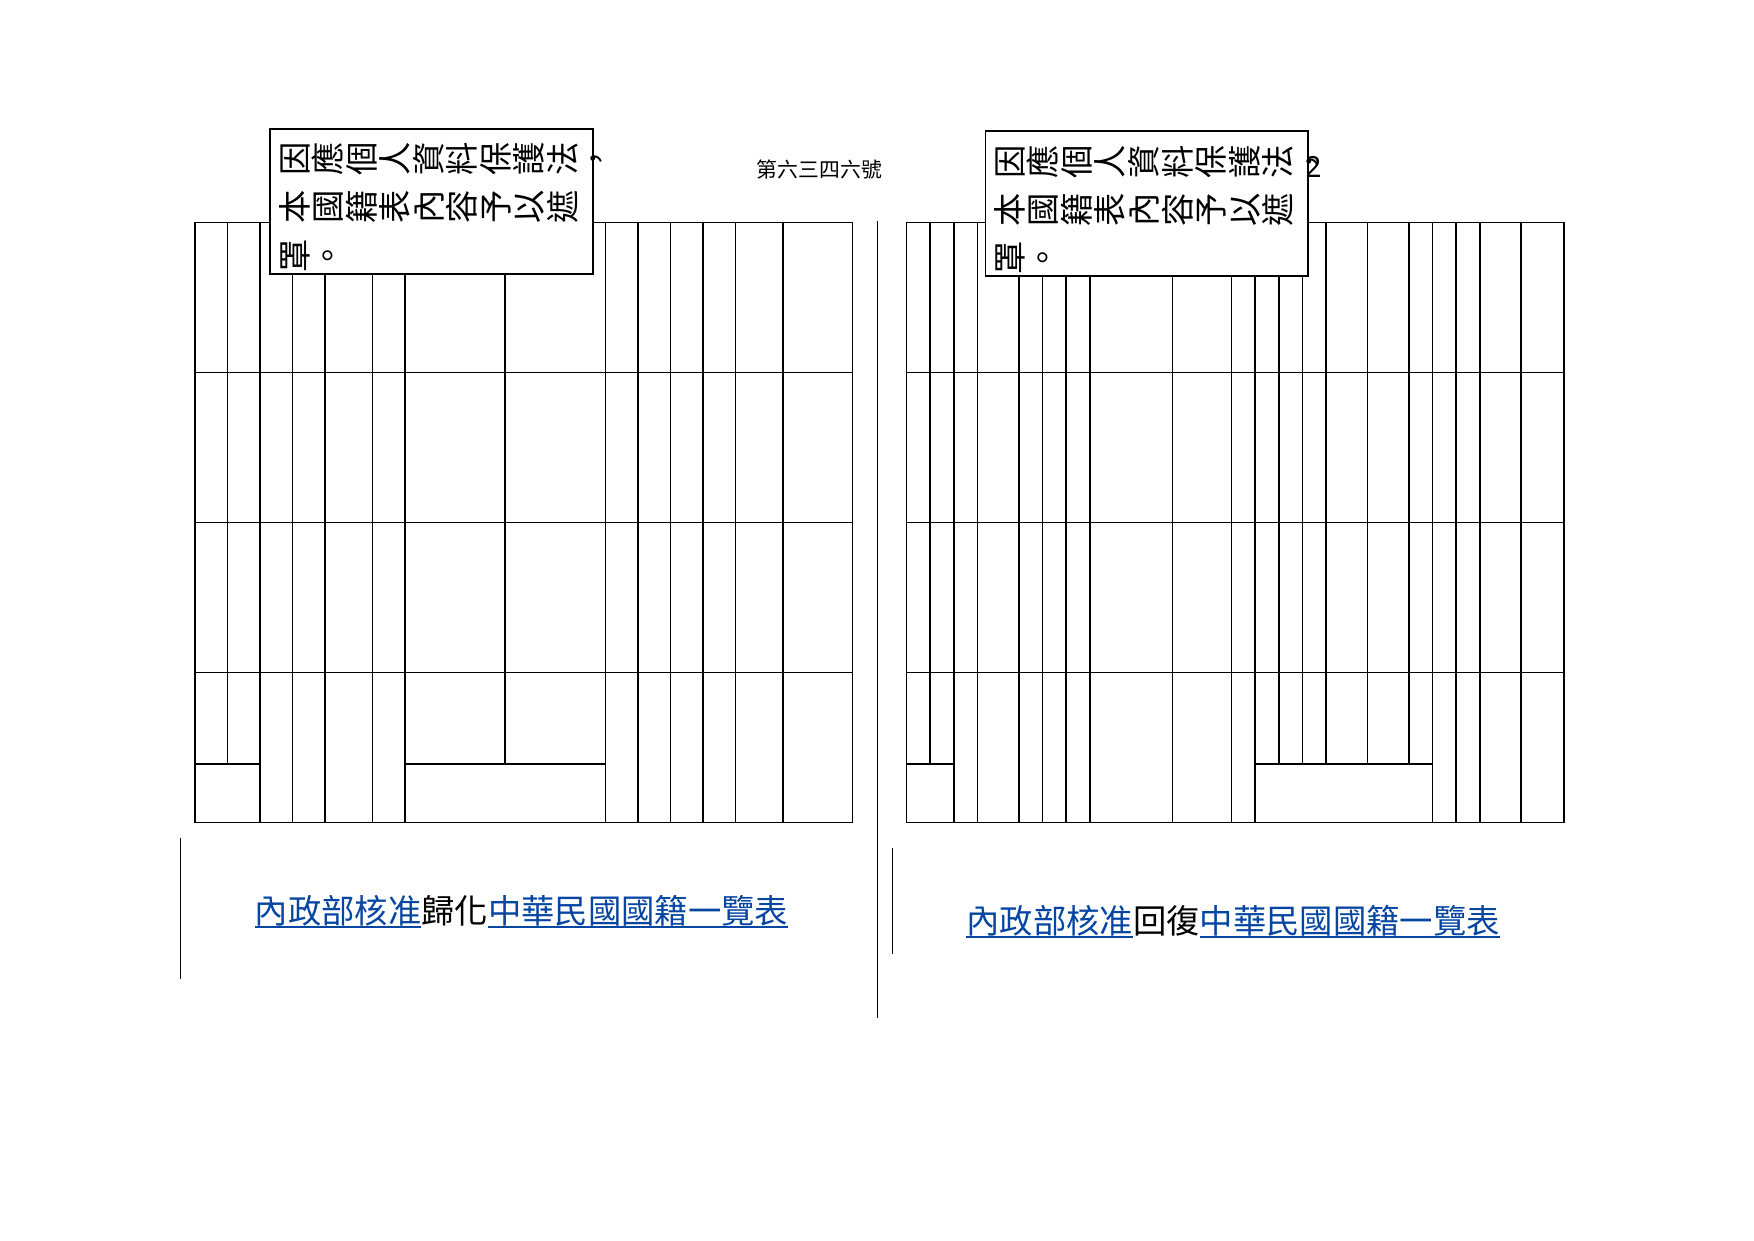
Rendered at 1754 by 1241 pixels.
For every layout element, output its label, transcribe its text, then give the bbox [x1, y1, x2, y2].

table_header [1280, 277, 1302, 372]
table_header [736, 223, 782, 372]
table_header [506, 223, 605, 372]
table_header [1173, 277, 1231, 372]
table_cell [639, 523, 670, 672]
table_cell [1020, 523, 1042, 672]
table_cell [196, 523, 227, 672]
table_header [1457, 223, 1479, 372]
table_cell [1368, 523, 1408, 672]
table_header [406, 275, 504, 372]
table_cell [1043, 373, 1065, 522]
table_cell [1091, 673, 1172, 822]
table_cell [1173, 373, 1231, 522]
table_header [1368, 223, 1408, 372]
table_cell [1303, 373, 1325, 522]
table_cell [907, 373, 929, 522]
table_cell [506, 373, 605, 522]
table_cell [1433, 373, 1455, 522]
table_cell [1410, 673, 1432, 763]
table_cell [931, 523, 953, 672]
table_cell [1067, 673, 1089, 822]
table_header [196, 223, 227, 372]
table_header [326, 275, 372, 372]
table_header [1232, 277, 1254, 372]
table_cell [506, 523, 605, 672]
table_header [293, 275, 324, 372]
table_cell [639, 673, 670, 822]
table_cell [1091, 523, 1172, 672]
table_cell [955, 673, 977, 822]
table_cell [784, 673, 852, 822]
table_cell [373, 673, 404, 822]
table_cell [293, 523, 324, 672]
table_cell [1256, 765, 1432, 822]
table_header [228, 223, 259, 372]
table_header [1433, 223, 1455, 372]
table_cell [1173, 523, 1231, 672]
table_cell [1303, 523, 1325, 672]
table_header [1091, 277, 1172, 372]
table_cell [406, 523, 504, 672]
table_cell [1327, 373, 1367, 522]
table_cell [228, 673, 259, 763]
table_cell [606, 673, 637, 822]
table_cell [1303, 673, 1325, 763]
table_cell [736, 673, 782, 822]
table_cell [1067, 523, 1089, 672]
table_cell [1327, 673, 1367, 763]
table_header [978, 223, 1018, 372]
table_cell [506, 673, 605, 763]
table_cell [1522, 523, 1563, 672]
table_cell [1522, 373, 1563, 522]
table_cell [1410, 373, 1432, 522]
table_cell [406, 765, 605, 822]
table_cell [784, 373, 852, 522]
table_cell [1173, 673, 1231, 822]
text 內政部核准回復中華民國國籍一覽表 [907, 848, 1559, 954]
table_cell [1256, 523, 1278, 672]
table_header [1410, 223, 1432, 372]
table_header [606, 223, 637, 372]
table_cell [1280, 373, 1302, 522]
table_cell [228, 373, 259, 522]
table_cell [1043, 673, 1065, 822]
table_cell [671, 523, 702, 672]
table_header [1327, 223, 1367, 372]
table_header [1522, 223, 1563, 372]
table_cell [978, 373, 1018, 522]
table_header [931, 223, 953, 372]
table_cell [228, 523, 259, 672]
table_cell [406, 673, 504, 763]
table_cell [261, 373, 292, 522]
table_cell [1481, 373, 1520, 522]
table_cell [406, 373, 504, 522]
table_header [1043, 277, 1065, 372]
table_cell [606, 373, 637, 522]
table_cell [1256, 673, 1278, 763]
table_cell [736, 373, 782, 522]
table_cell [1232, 373, 1254, 522]
table_cell [1232, 523, 1254, 672]
table_cell [907, 765, 953, 822]
table_cell [931, 373, 953, 522]
table_cell [1457, 673, 1479, 822]
table_cell [955, 373, 977, 522]
table_cell [1433, 523, 1455, 672]
text 內政部核准歸化中華民國國籍一覽表 [195, 838, 847, 979]
table_cell [671, 373, 702, 522]
table_cell [639, 373, 670, 522]
table_cell [736, 523, 782, 672]
table_cell [1457, 373, 1479, 522]
table_cell [1457, 523, 1479, 672]
table_cell [1020, 373, 1042, 522]
table_header [907, 223, 929, 372]
table_cell [326, 673, 372, 822]
table_cell [1043, 523, 1065, 672]
table_cell [1280, 523, 1302, 672]
table_cell [326, 373, 372, 522]
table_cell [196, 373, 227, 522]
table_cell [1481, 523, 1520, 672]
table_cell [261, 673, 292, 822]
table_cell [1067, 373, 1089, 522]
table_cell [907, 673, 929, 763]
table_cell [1368, 673, 1408, 763]
table_header [784, 223, 852, 372]
table_cell [1280, 673, 1302, 763]
table_cell [704, 523, 735, 672]
table_cell [1232, 673, 1254, 822]
table_header [704, 223, 735, 372]
table_cell [1256, 373, 1278, 522]
table_header [671, 223, 702, 372]
table_header [1481, 223, 1520, 372]
table_cell [1433, 673, 1455, 822]
table_header [1020, 277, 1042, 372]
table_cell [1481, 673, 1520, 822]
table_cell [955, 523, 977, 672]
table_header [955, 223, 977, 372]
table_cell [293, 673, 324, 822]
table_cell [373, 373, 404, 522]
table_header [1067, 277, 1089, 372]
table_cell [1327, 523, 1367, 672]
table_cell [978, 523, 1018, 672]
table_cell [704, 373, 735, 522]
table_cell [196, 765, 259, 822]
table_header [639, 223, 670, 372]
table_cell [671, 673, 702, 822]
table_header [1303, 223, 1325, 372]
table_cell [606, 523, 637, 672]
table_cell [1410, 523, 1432, 672]
table_cell [1091, 373, 1172, 522]
table_cell [373, 523, 404, 672]
table_header [373, 275, 404, 372]
table_cell [261, 523, 292, 672]
table_cell [326, 523, 372, 672]
table_cell [931, 673, 953, 763]
table_cell [196, 673, 227, 763]
table_header [1256, 277, 1278, 372]
table_cell [704, 673, 735, 822]
table_cell [1522, 673, 1563, 822]
table_cell [1020, 673, 1042, 822]
table_cell [293, 373, 324, 522]
table_cell [784, 523, 852, 672]
table_header [261, 223, 292, 372]
table_cell [978, 673, 1018, 822]
table_cell [907, 523, 929, 672]
table_cell [1368, 373, 1408, 522]
